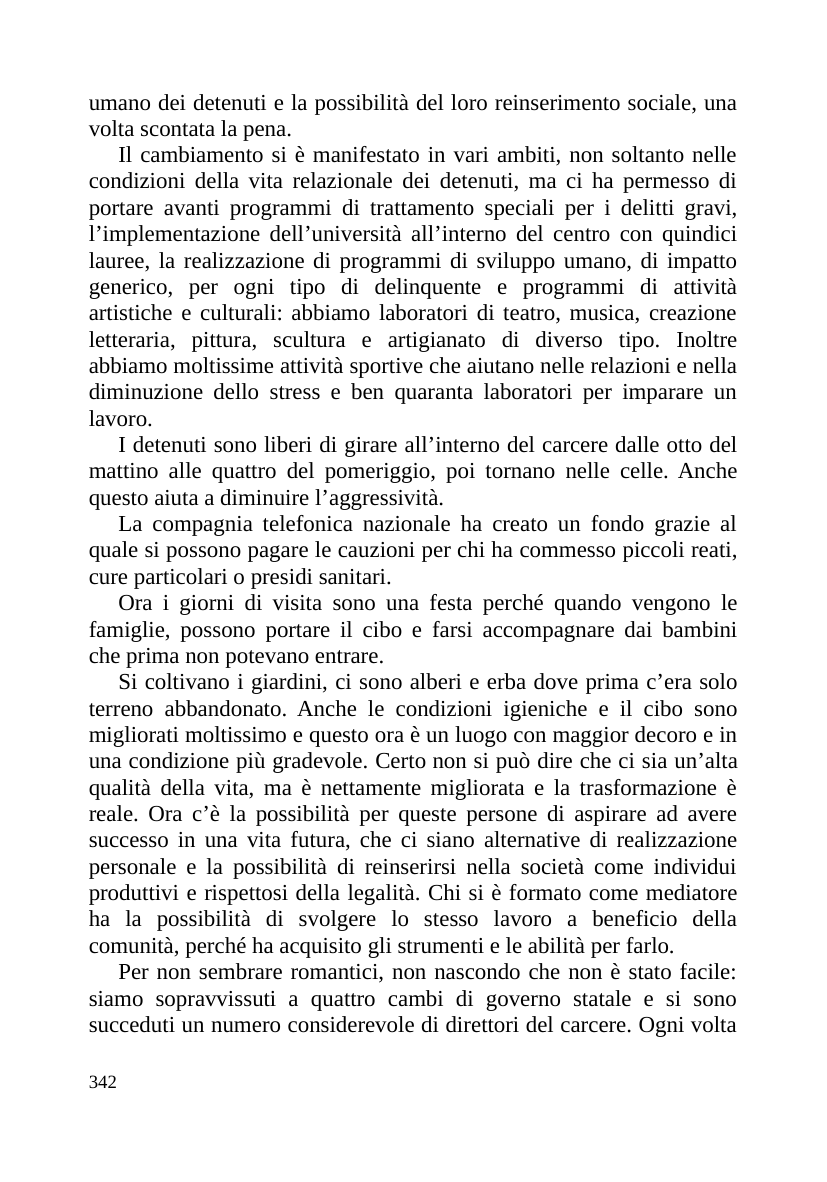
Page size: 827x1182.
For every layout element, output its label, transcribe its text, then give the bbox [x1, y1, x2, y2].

text Ora i giorni di visita sono una festa perché quando vengono le famiglie, possono portare il cibo e farsi accompagnare dai bambini che prima non potevano entrare. [88, 589, 738, 668]
text Il cambiamento si è manifestato in vari ambiti, non soltanto nelle condizioni della vita relazionale dei detenuti, ma ci ha permesso di portare avanti programmi di trattamento speciali per i delitti gravi, l’implementazione dell’università all’interno del centro con quindici lauree, la realizzazione di programmi di sviluppo umano, di impatto generico, per ogni tipo di delinquente e programmi di attività artistiche e culturali: abbiamo laboratori di teatro, musica, creazione letteraria, pittura, scultura e artigianato di diverso tipo. Inoltre abbiamo moltissime attività sportive che aiutano nelle relazioni e nella diminuzione dello stress e ben quaranta laboratori per imparare un lavoro. [88, 141, 738, 431]
text Si coltivano i giardini, ci sono alberi e erba dove prima c’era solo terreno abbandonato. Anche le condizioni igieniche e il cibo sono migliorati moltissimo e questo ora è un luogo con maggior decoro e in una condizione più gradevole. Certo non si può dire che ci sia un’alta qualità della vita, ma è nettamente migliorata e la trasformazione è reale. Ora c’è la possibilità per queste persone di aspirare ad avere successo in una vita futura, che ci siano alternative di realizzazione personale e la possibilità di reinserirsi nella società come individui produttivi e rispettosi della legalità. Chi si è formato come mediatore ha la possibilità di svolgere lo stesso lavoro a beneficio della comunità, perché ha acquisito gli strumenti e le abilità per farlo. [88, 668, 738, 958]
text La compagnia telefonica nazionale ha creato un fondo grazie al quale si possono pagare le cauzioni per chi ha commesso piccoli reati, cure particolari o presidi sanitari. [88, 510, 738, 589]
text I detenuti sono liberi di girare all’interno del carcere dalle otto del mattino alle quattro del pomeriggio, poi tornano nelle celle. Anche questo aiuta a diminuire l’aggressività. [88, 431, 738, 510]
text umano dei detenuti e la possibilità del loro reinserimento sociale, una volta scontata la pena. [88, 88, 738, 141]
text Per non sembrare romantici, non nascondo che non è stato facile: siamo sopravvissuti a quattro cambi di governo statale e si sono succeduti un numero considerevole di direttori del carcere. Ogni volta [88, 958, 738, 1037]
